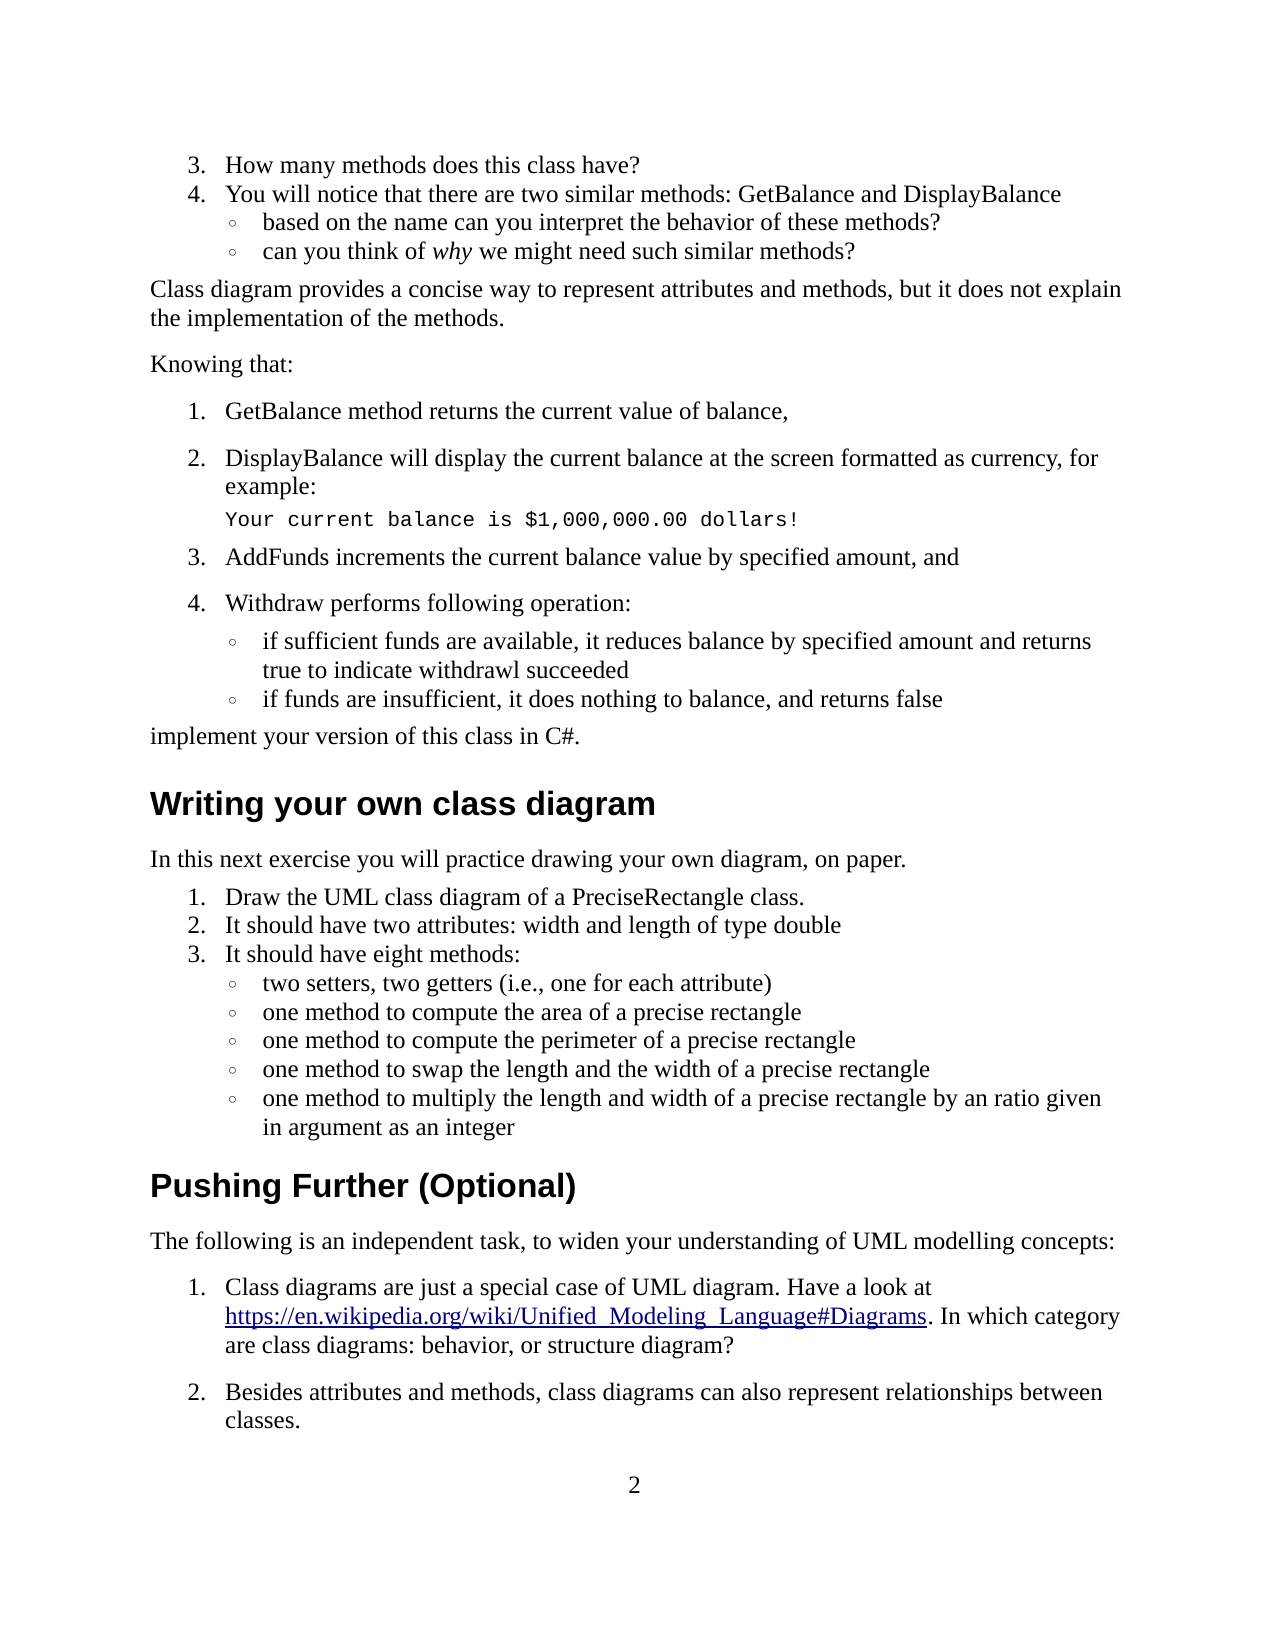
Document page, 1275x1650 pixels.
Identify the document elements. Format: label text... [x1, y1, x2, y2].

list two setters, two getters (i.e., one for each attribute) [225, 968, 1125, 997]
list one method to multiply the length and width of a precise rectangle by an ratio given in argument as an integer [225, 1083, 1125, 1141]
list It should have two attributes: width and length of type double [187, 911, 1125, 939]
list based on the name can you interpret the behavior of these methods? [225, 207, 1125, 236]
list GetBalance method returns the current value of balance, [187, 396, 1125, 425]
list if funds are insufficient, it does nothing to balance, and returns false [225, 684, 1125, 712]
text In this next exercise you will practice drawing your own diagram, on paper. [150, 844, 1125, 873]
text The following is an independent task, to widen your understanding of UML modelling concepts: [150, 1226, 1125, 1254]
list AddFunds increments the current balance value by specified amount, and [187, 542, 1125, 571]
list one method to compute the area of a precise rectangle [225, 997, 1125, 1026]
list DisplayBalance will display the current balance at the screen formatted as currency, for example: [187, 443, 1125, 500]
text implement your version of this class in C#. [150, 721, 1125, 750]
list Draw the UML class diagram of a PreciseRectangle class. [187, 882, 1125, 911]
text Class diagram provides a concise way to represent attributes and methods, but it does not explain the implementation of the methods. [150, 274, 1125, 331]
list You will notice that there are two similar methods: GetBalance and DisplayBalance [187, 179, 1125, 207]
list one method to compute the perimeter of a precise rectangle [225, 1026, 1125, 1054]
list if sufficient funds are available, it reduces balance by specified amount and returns true to indicate withdrawl succeeded [225, 626, 1125, 684]
list It should have eight methods: [187, 939, 1125, 968]
subtitle Writing your own class diagram [150, 784, 1125, 823]
text Knowing that: [150, 349, 1125, 378]
list Besides attributes and methods, class diagrams can also represent relationships between classes. [187, 1377, 1125, 1434]
list Your current balance is $1,000,000.00 dollars! [187, 509, 1125, 533]
list How many methods does this class have? [187, 150, 1125, 179]
list Class diagrams are just a special case of UML diagram. Have a look at https://en.wikipedia.org/wiki/Unified_Modeling_Language#Diagrams. In which category are class diagrams: behavior, or structure diagram? [187, 1272, 1125, 1359]
subtitle Pushing Further (Optional) [150, 1166, 1125, 1204]
list can you think of why we might need such similar methods? [225, 236, 1125, 265]
list Withdraw performs following operation: [187, 588, 1125, 617]
list one method to swap the length and the width of a precise rectangle [225, 1054, 1125, 1083]
